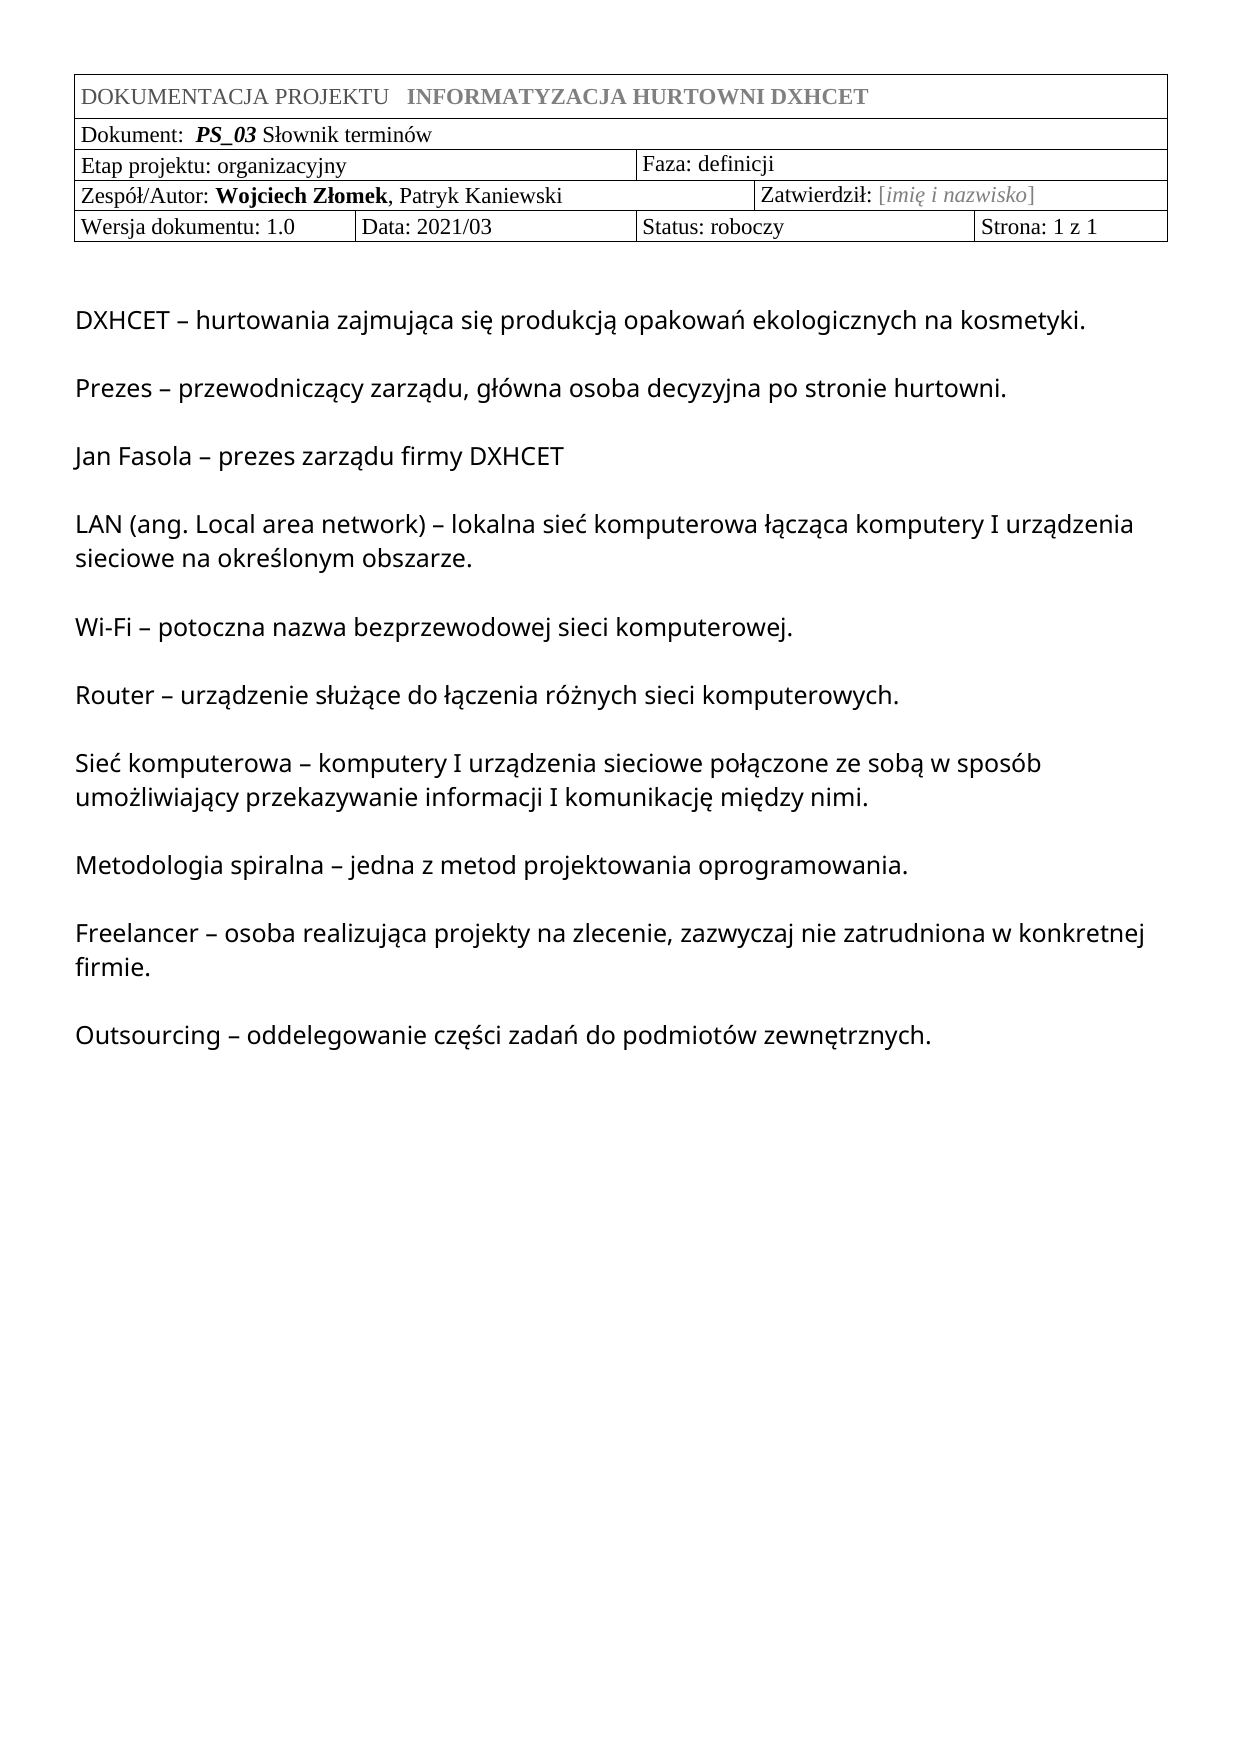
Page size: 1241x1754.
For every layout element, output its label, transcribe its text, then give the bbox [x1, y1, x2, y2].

text LAN (ang. Local area network) – lokalna sieć komputerowa łącząca komputery I urządzenia sieciowe na określonym obszarze. [75, 507, 1165, 575]
text Metodologia spiralna – jedna z metod projektowania oprogramowania. [75, 848, 1165, 882]
text Freelancer – osoba realizująca projekty na zlecenie, zazwyczaj nie zatrudniona w konkretnej firmie. [75, 916, 1165, 984]
text Router – urządzenie służące do łączenia różnych sieci komputerowych. [75, 677, 1165, 711]
text Jan Fasola – prezes zarządu firmy DXHCET [75, 439, 1165, 473]
text DXHCET – hurtowania zajmująca się produkcją opakowań ekologicznych na kosmetyki. [75, 303, 1165, 337]
text Sieć komputerowa – komputery I urządzenia sieciowe połączone ze sobą w sposób umożliwiający przekazywanie informacji I komunikację między nimi. [75, 745, 1165, 813]
text Outsourcing – oddelegowanie części zadań do podmiotów zewnętrznych. [75, 1018, 1165, 1052]
text Wi-Fi – potoczna nazwa bezprzewodowej sieci komputerowej. [75, 609, 1165, 643]
text Prezes – przewodniczący zarządu, główna osoba decyzyjna po stronie hurtowni. [75, 371, 1165, 405]
